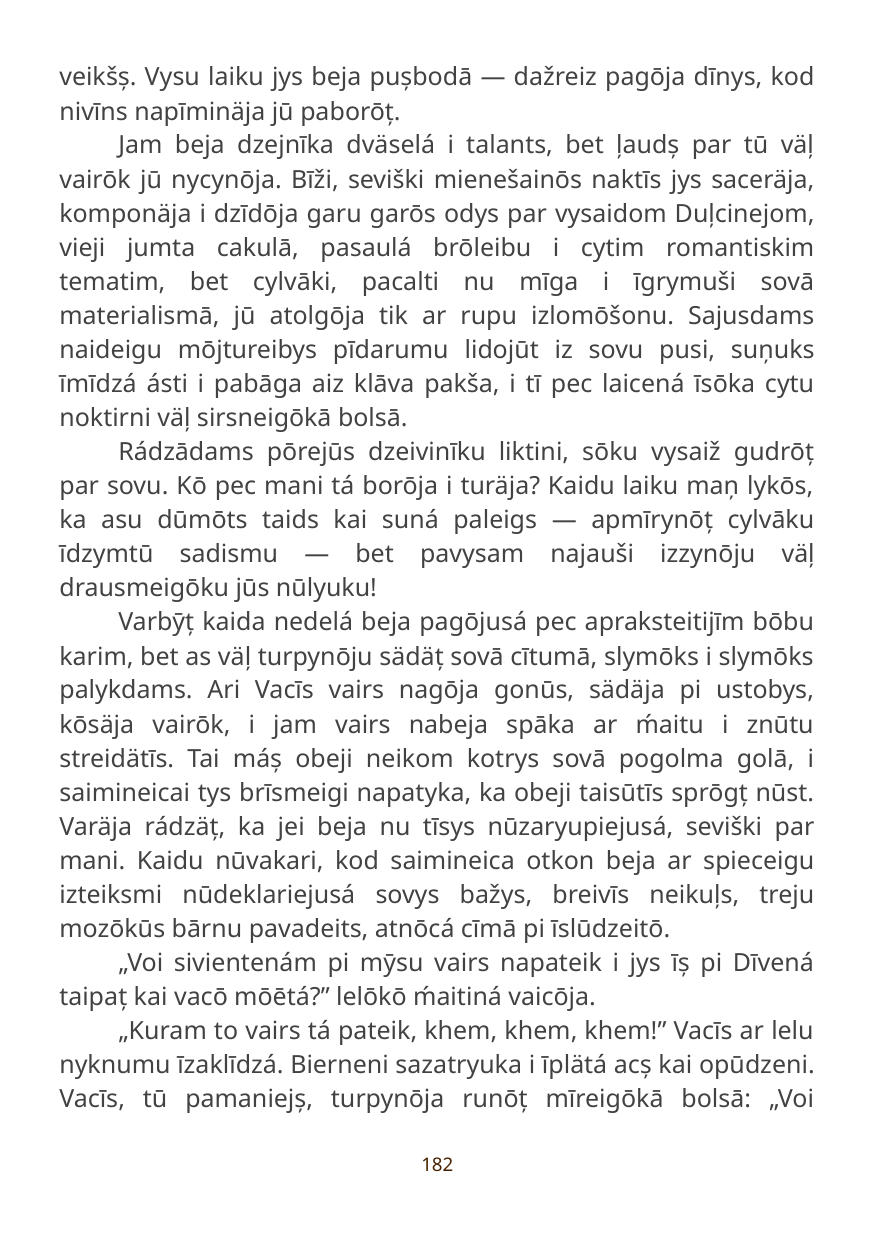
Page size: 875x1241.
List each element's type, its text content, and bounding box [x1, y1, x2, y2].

text Rádzādams pōrejūs dzeivinīku liktini, sōku vysaiž gudrōț par sovu. Kō pec mani tá borōja i turäja? Kaidu laiku maņ lykōs, ka asu dūmōts taids kai suná paleigs — apmīrynōț cylvāku īdzymtū sadismu — bet pavysam najauši izzynōju väļ drausmeigōku jūs nūlyuku! [59, 434, 815, 604]
text veikšș. Vysu laiku jys beja pușbodā — dažreiz pagōja dīnys, kod nivīns napīminäja jū paborōț. [59, 59, 815, 127]
text Jam beja dzejnīka dväselá i talants, bet ļaudș par tū väļ vairōk jū nycynōja. Bīži, seviški mienešainōs naktīs jys saceräja, komponäja i dzīdōja garu garōs odys par vysaidom Duļcinejom, vieji jumta cakulā, pasaulá brōleibu i cytim romantiskim tematim, bet cylvāki, pacalti nu mīga i īgrymuši sovā materialismā, jū atolgōja tik ar rupu izlomōšonu. Sajusdams naideigu mōjtureibys pīdarumu lidojūt iz sovu pusi, suņuks īmīdzá ásti i pabāga aiz klāva pakša, i tī pec laicená īsōka cytu noktirni väļ sirsneigōkā bolsā. [59, 127, 815, 434]
text Varbȳț kaida nedelá beja pagōjusá pec apraksteitijīm bōbu karim, bet as väļ turpynōju sädäț sovā cītumā, slymōks i slymōks palykdams. Ari Vacīs vairs nagōja gonūs, sädäja pi ustobys, kōsäja vairōk, i jam vairs nabeja spāka ar ḿaitu i znūtu streidätīs. Tai máș obeji neikom kotrys sovā pogolma golā, i saimineicai tys brīsmeigi napatyka, ka obeji taisūtīs sprōgț nūst. Varäja rádzäț, ka jei beja nu tīsys nūzaryupiejusá, seviški par mani. Kaidu nūvakari, kod saimineica otkon beja ar spieceigu izteiksmi nūdeklariejusá sovys bažys, breivīs neikuļs, treju mozōkūs bārnu pavadeits, atnōcá cīmā pi īslūdzeitō. [59, 604, 815, 945]
text „Voi sivientenám pi mȳsu vairs napateik i jys īș pi Dīvená taipaț kai vacō mōētá?” lelōkō ḿaitiná vaicōja. [59, 945, 815, 1013]
text „Kuram to vairs tá pateik, khem, khem, khem!” Vacīs ar lelu nyknumu īzaklīdzá. Bierneni sazatryuka i īplätá acș kai opūdzeni. Vacīs, tū pamaniejș, turpynōja runōț mīreigōkā bolsā: „Voi [59, 1013, 815, 1115]
